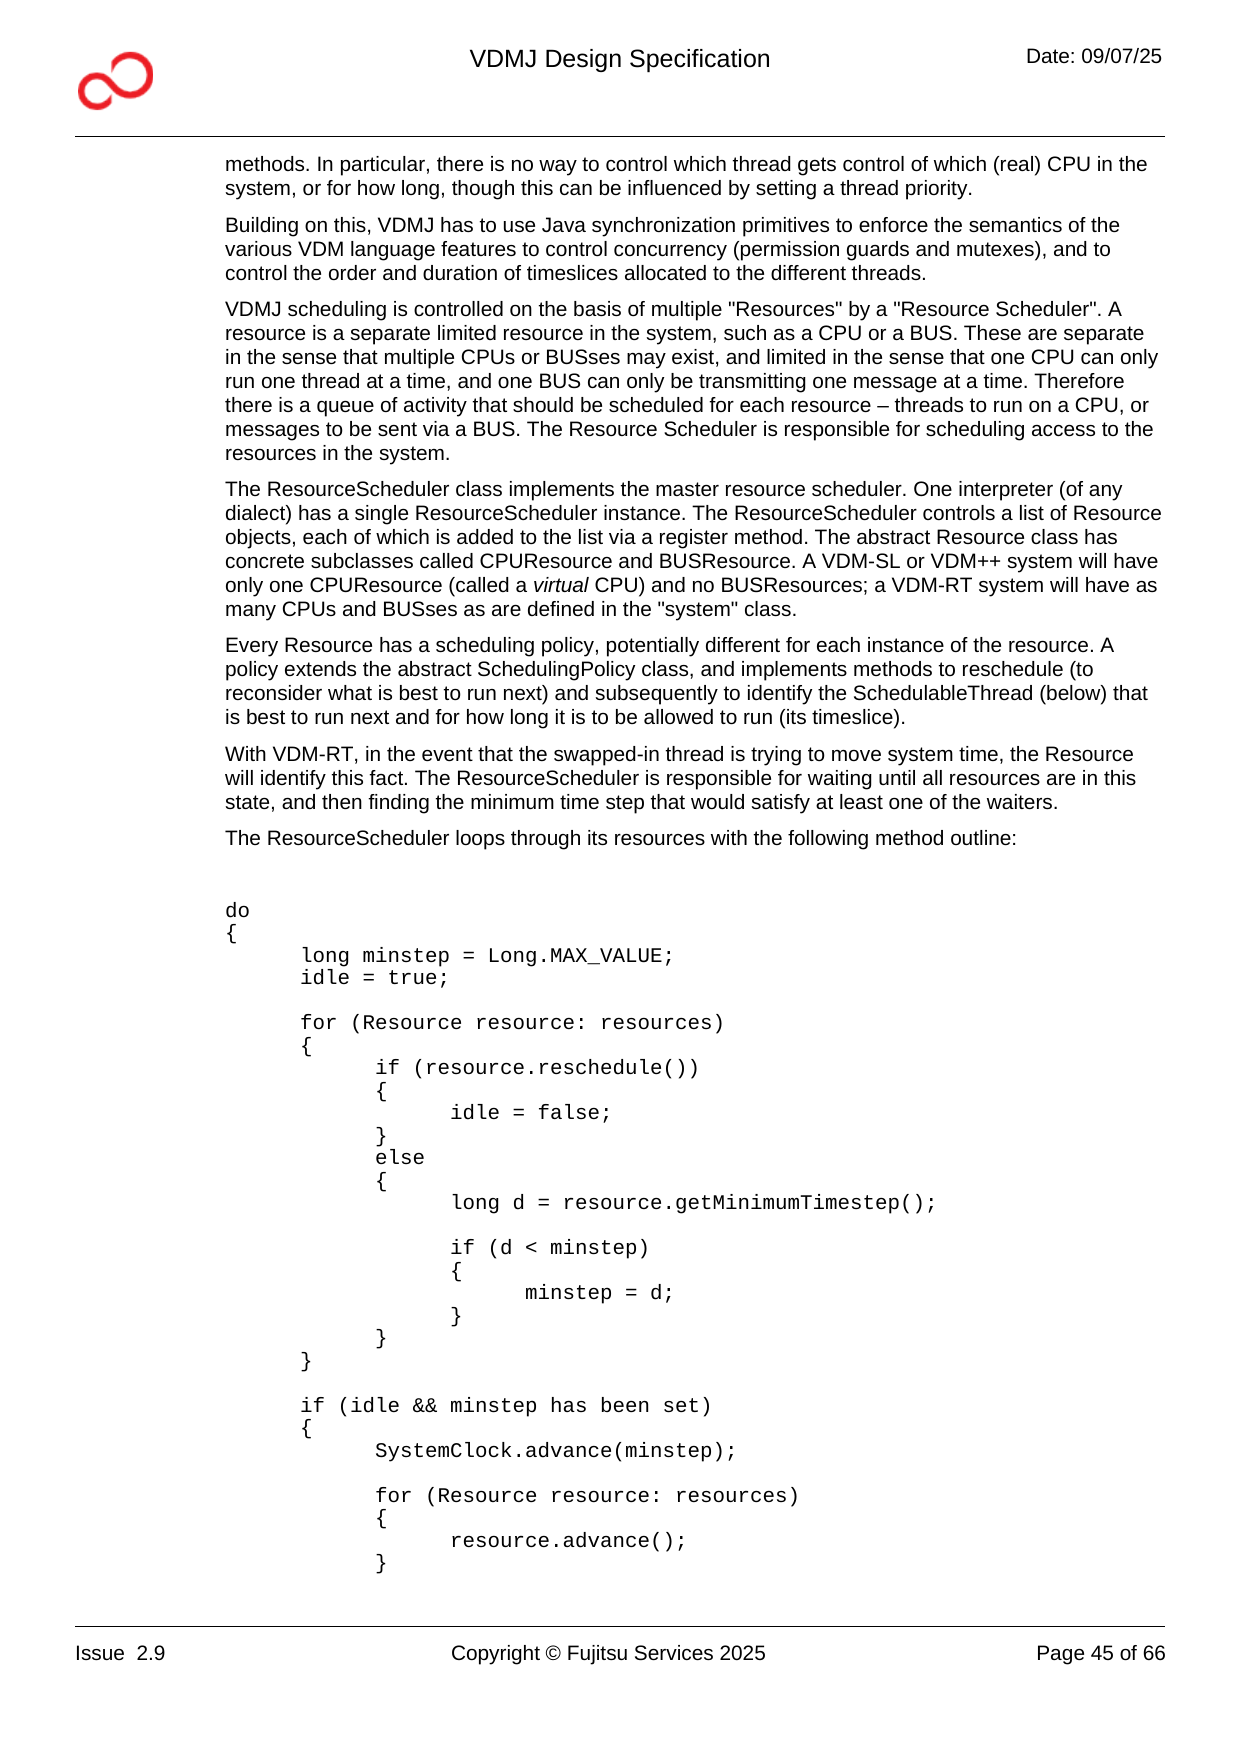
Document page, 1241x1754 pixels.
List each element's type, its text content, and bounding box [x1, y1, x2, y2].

text } [225, 1327, 1165, 1349]
text if (d < minstep) [225, 1237, 1165, 1259]
text for (Resource resource: resources) [225, 1012, 1165, 1034]
text Every Resource has a scheduling policy, potentially different for each instance of the resource. A policy extends the abstract SchedulingPolicy class, and implements methods to reschedule (to reconsider what is best to run next) and subsequently to identify the SchedulableThread (below) that is best to run next and for how long it is to be allowed to run (its timeslice). [225, 634, 1165, 729]
text } [225, 1304, 1165, 1327]
text else [225, 1147, 1165, 1169]
text SystemClock.advance(minstep); [225, 1439, 1165, 1462]
text do [225, 899, 1165, 922]
text { [225, 1079, 1165, 1102]
text { [225, 922, 1165, 944]
text idle = false; [225, 1102, 1165, 1124]
text } [225, 1349, 1165, 1372]
text if (idle && minstep has been set) [225, 1394, 1165, 1417]
text { [225, 1507, 1165, 1529]
picture [78, 44, 153, 120]
text long d = resource.getMinimumTimestep(); [225, 1192, 1165, 1214]
text With VDM-RT, in the event that the swapped-in thread is trying to move system time, the Resource will identify this fact. The ResourceScheduler is responsible for waiting until all resources are in this state, and then finding the minimum time step that would satisfy at least one of the waiters. [225, 742, 1165, 814]
text for (Resource resource: resources) [225, 1484, 1165, 1507]
text The ResourceScheduler loops through its resources with the following method outline: [225, 826, 1165, 850]
text if (resource.reschedule()) [225, 1057, 1165, 1079]
text { [225, 1034, 1165, 1057]
text resource.advance(); [225, 1529, 1165, 1552]
text } [225, 1552, 1165, 1574]
text Building on this, VDMJ has to use Java synchronization primitives to enforce the semantics of the various VDM language features to control concurrency (permission guards and mutexes), and to control the order and duration of timeslices allocated to the different threads. [225, 213, 1165, 285]
text { [225, 1417, 1165, 1439]
text methods. In particular, there is no way to control which thread gets control of which (real) CPU in the system, or for how long, though this can be influenced by setting a thread priority. [225, 152, 1165, 200]
text } [225, 1124, 1165, 1147]
text { [225, 1169, 1165, 1192]
text { [225, 1259, 1165, 1282]
text minstep = d; [225, 1282, 1165, 1304]
text long minstep = Long.MAX_VALUE; [225, 944, 1165, 967]
text The ResourceScheduler class implements the master resource scheduler. One interpreter (of any dialect) has a single ResourceScheduler instance. The ResourceScheduler controls a list of Resource objects, each of which is added to the list via a register method. The abstract Resource class has concrete subclasses called CPUResource and BUSResource. A VDM-SL or VDM++ system will have only one CPUResource (called a virtual CPU) and no BUSResources; a VDM-RT system will have as many CPUs and BUSses as are defined in the "system" class. [225, 477, 1165, 621]
text VDMJ scheduling is controlled on the basis of multiple "Resources" by a "Resource Scheduler". A resource is a separate limited resource in the system, such as a CPU or a BUS. These are separate in the sense that multiple CPUs or BUSses may exist, and limited in the sense that one CPU can only run one thread at a time, and one BUS can only be transmitting one message at a time. Therefore there is a queue of activity that should be scheduled for each resource – threads to run on a CPU, or messages to be sent via a BUS. The Resource Scheduler is responsible for scheduling access to the resources in the system. [225, 297, 1165, 465]
text idle = true; [225, 967, 1165, 989]
